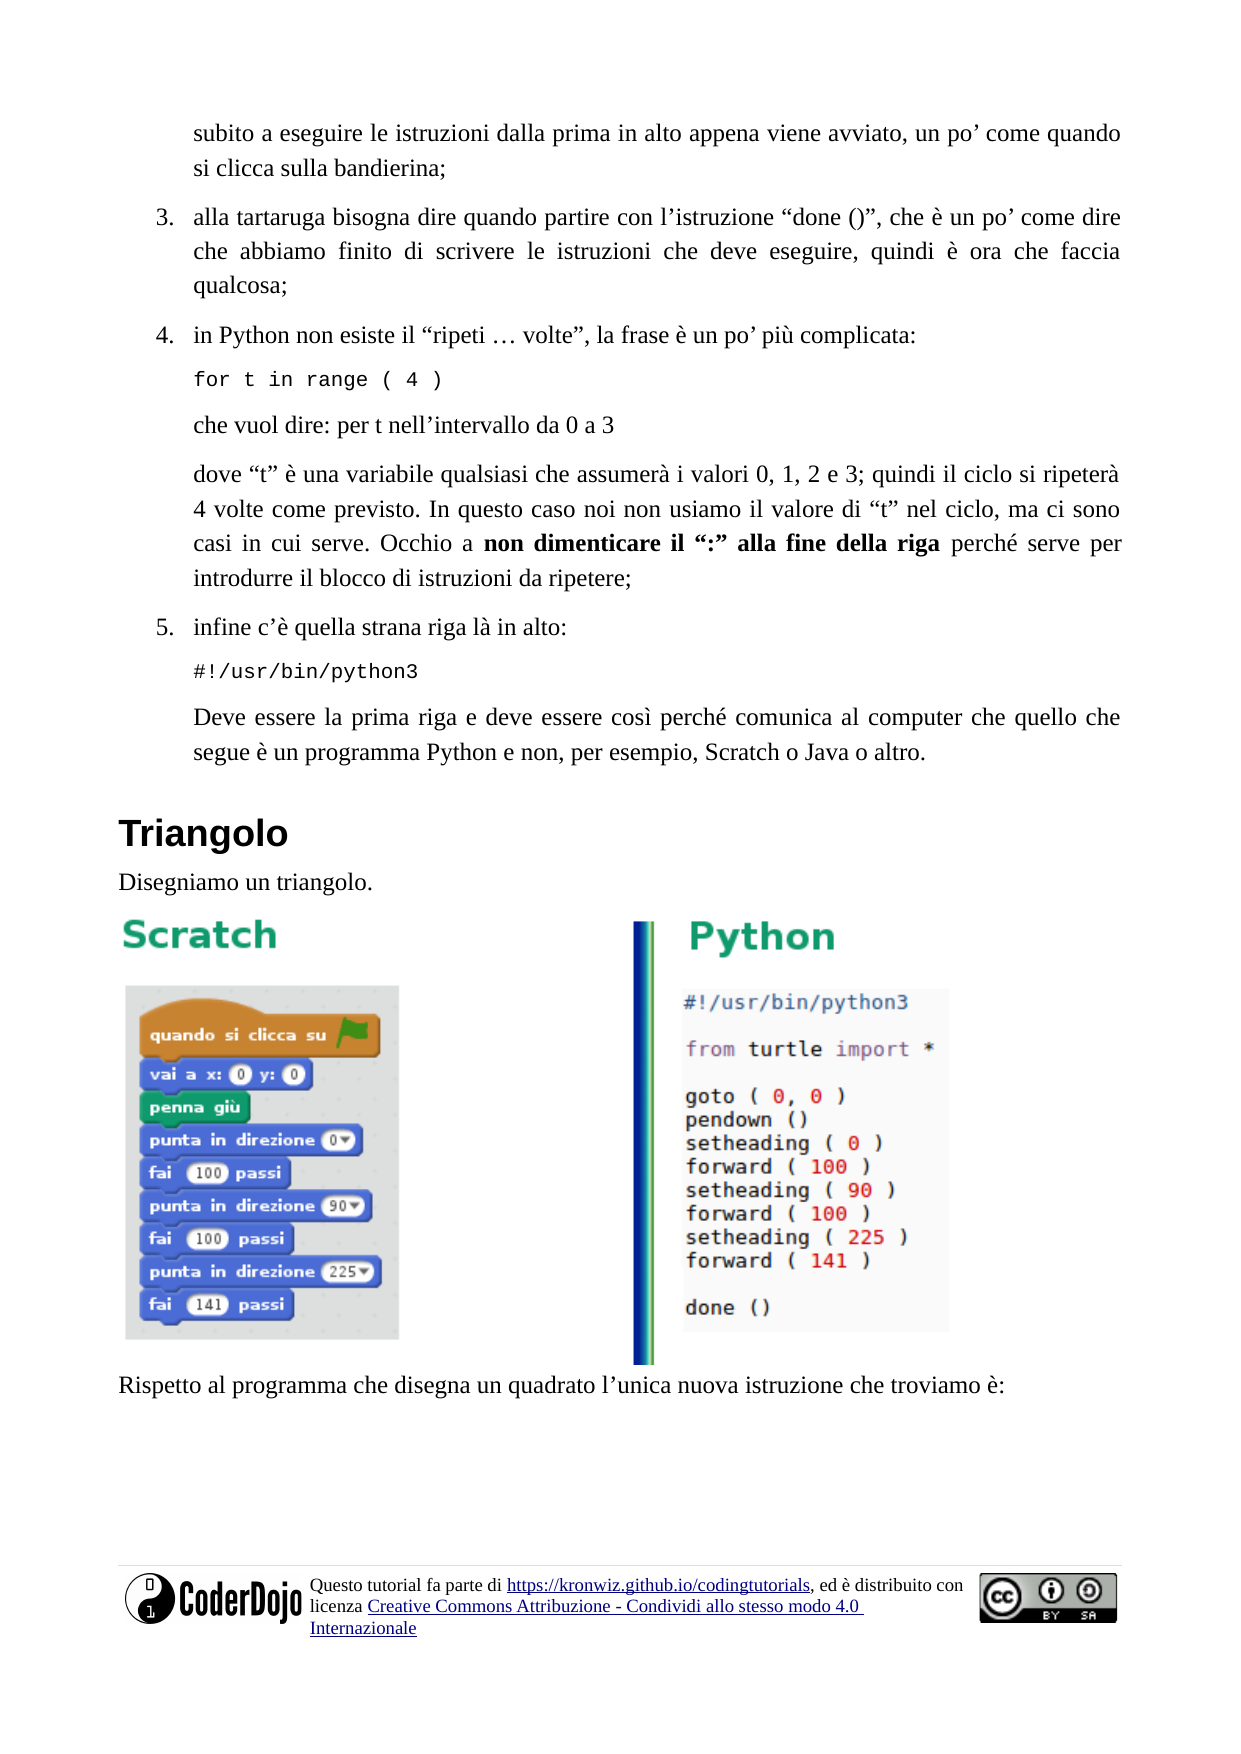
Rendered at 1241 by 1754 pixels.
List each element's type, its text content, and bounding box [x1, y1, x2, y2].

list for t in range ( 4 ) [156, 369, 1122, 392]
text Rispetto al programma che disegna un quadrato l’unica nuova istruzione che troviamo è: [118, 1365, 1122, 1399]
list Deve essere la prima riga e deve essere così perché comunica al computer che quello che segue è un programma Python e non, per esempio, Scratch o Java o altro. [156, 702, 1122, 765]
list alla tartaruga bisogna dire quando partire con l’istruzione “done ()”, che è un po’ come dire che abbiamo finito di scrivere le istruzioni che deve eseguire, quindi è ora che faccia qualcosa; [156, 202, 1122, 299]
list che vuol dire: per t nell’intervallo da 0 a 3 [156, 410, 1122, 439]
subtitle Triangolo [118, 811, 1122, 854]
picture [96, 896, 1192, 1365]
list in Python non esiste il “ripeti … volte”, la frase è un po’ più complicata: [156, 320, 1122, 348]
list subito a eseguire le istruzioni dalla prima in alto appena viene avviato, un po’ come quando si clicca sulla bandierina; [156, 118, 1122, 181]
list dove “t” è una variabile qualsiasi che assumerà i valori 0, 1, 2 e 3; quindi il ciclo si ripeterà 4 volte come previsto. In questo caso noi non usiamo il valore di “t” nel ciclo, ma ci sono casi in cui serve. Occhio a non dimenticare il “:” alla fine della riga perché serve per introdurre il blocco di istruzioni da ripetere; [156, 459, 1122, 591]
picture [979, 1573, 1118, 1623]
list #!/usr/bin/python3 [156, 661, 1122, 684]
picture [125, 1573, 302, 1624]
list infine c’è quella strana riga là in alto: [156, 612, 1122, 640]
text Disegniamo un triangolo. [118, 867, 1122, 896]
